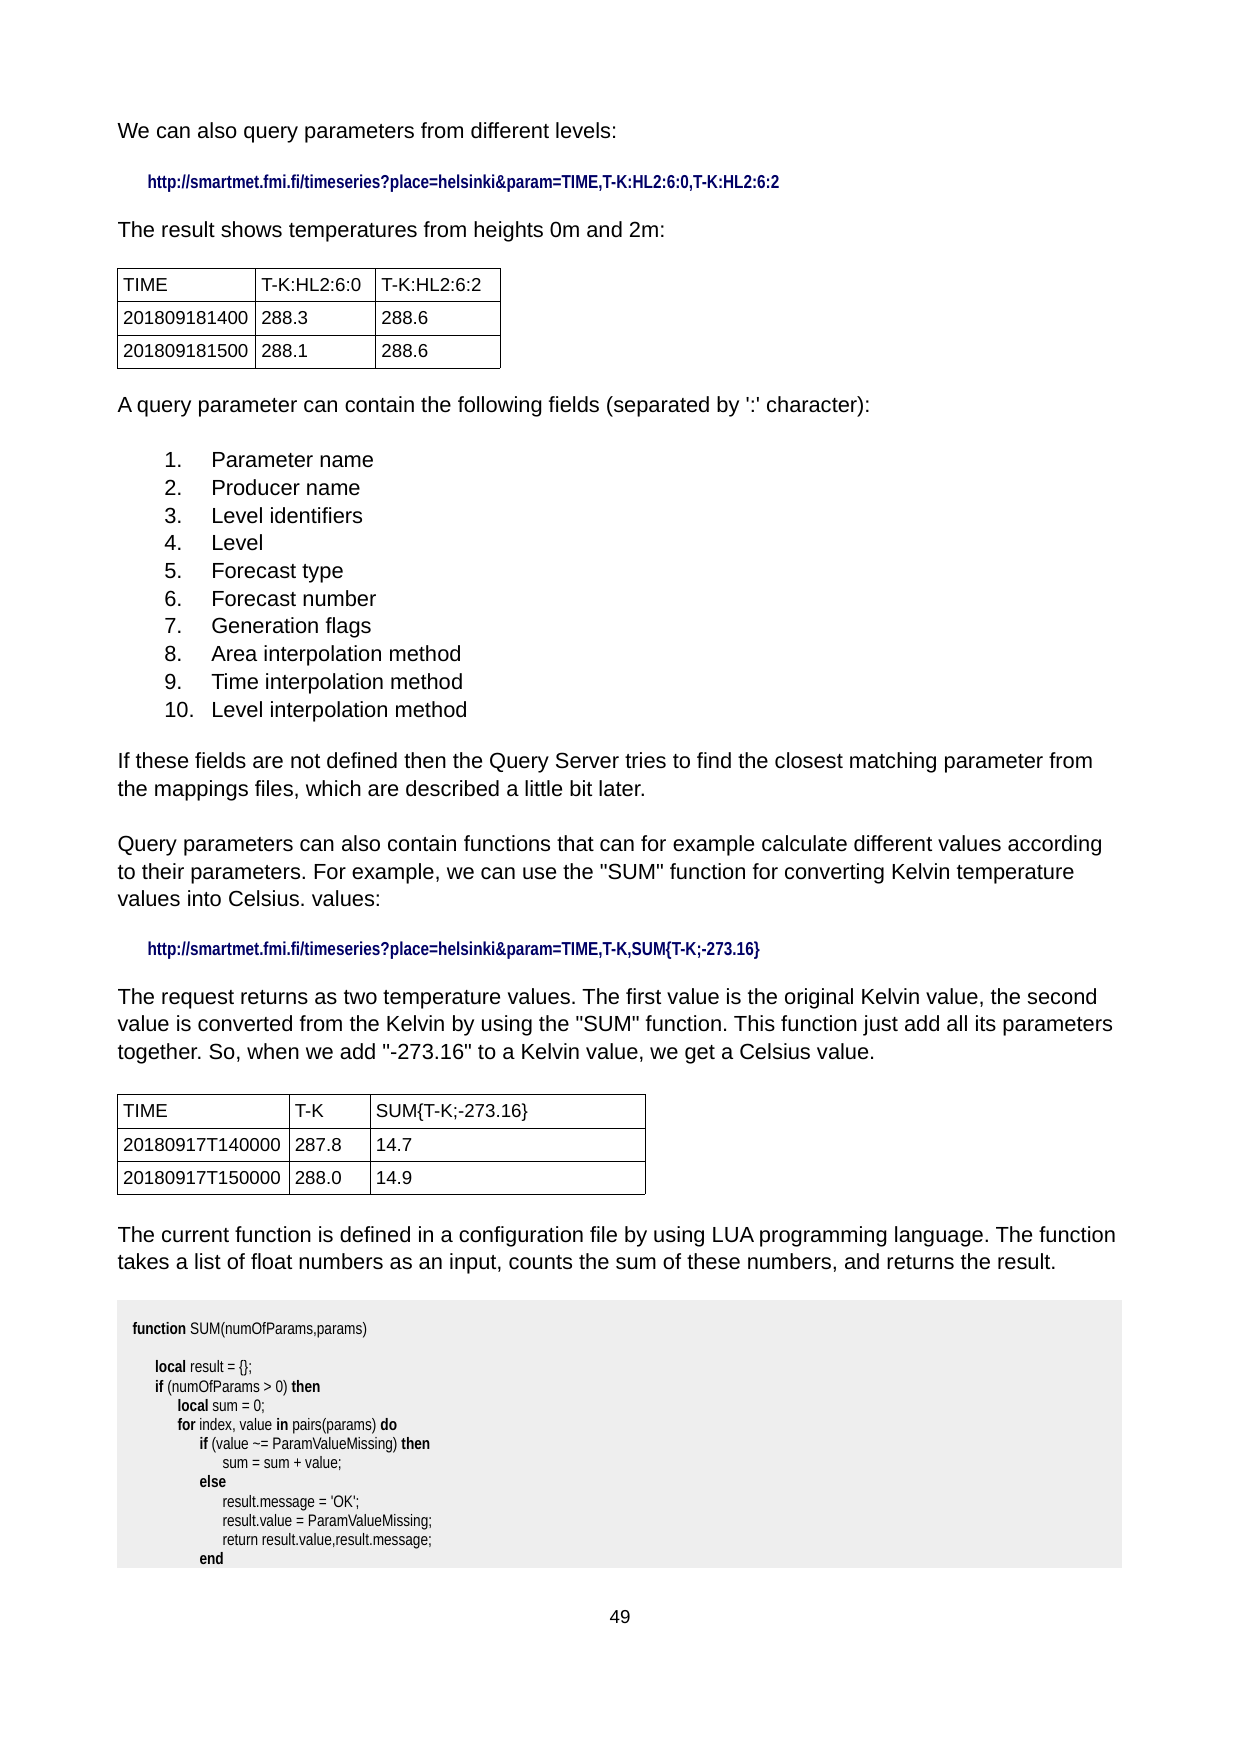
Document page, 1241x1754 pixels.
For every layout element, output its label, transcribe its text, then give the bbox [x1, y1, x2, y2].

text 10. Level interpolation method [117, 696, 1122, 722]
table_header T-K:HL2:6:0 [256, 269, 375, 301]
text 9. Time interpolation method [117, 669, 1122, 694]
text for index, value in pairs(params) do [117, 1415, 1122, 1434]
text 3. Level identifiers [117, 502, 1122, 528]
text local sum = 0; [117, 1396, 1122, 1415]
table_cell 201809181500 [118, 336, 255, 368]
text function SUM(numOfParams,params) [117, 1319, 1122, 1338]
table_cell 288.6 [376, 302, 500, 334]
text http://smartmet.fmi.fi/timeseries?place=helsinki&param=TIME,T-K:HL2:6:0,T-K:HL2:6:2 [117, 171, 1122, 193]
text The request returns as two temperature values. The first value is the original Kelvin value, the second value is converted from the Kelvin by using the "SUM" function. This function just add all its parameters together. So, when we add "-273.16" to a Kelvin value, we get a Celsius value. [117, 983, 1122, 1064]
text sum = sum + value; [117, 1453, 1122, 1472]
text result.message = 'OK'; [117, 1491, 1122, 1511]
text 1. Parameter name [117, 447, 1122, 472]
table_cell 20180917T140000 [118, 1129, 289, 1161]
table_cell 287.8 [290, 1129, 370, 1161]
text 2. Producer name [117, 475, 1122, 500]
text end [117, 1549, 1122, 1568]
text if (value ~= ParamValueMissing) then [117, 1434, 1122, 1453]
table_cell 288.3 [256, 302, 375, 334]
text 6. Forecast number [117, 586, 1122, 611]
table_header SUM{T-K;-273.16} [371, 1095, 645, 1127]
table_header TIME [118, 269, 255, 301]
text 4. Level [117, 530, 1122, 555]
text The current function is defined in a configuration file by using LUA programming language. The function takes a list of float numbers as an input, counts the sum of these numbers, and returns the result. [117, 1222, 1122, 1274]
text 7. Generation flags [117, 613, 1122, 638]
text return result.value,result.message; [117, 1530, 1122, 1549]
table_cell 288.1 [256, 336, 375, 368]
text We can also query parameters from different levels: [117, 118, 1122, 143]
table_cell 201809181400 [118, 302, 255, 334]
text http://smartmet.fmi.fi/timeseries?place=helsinki&param=TIME,T-K,SUM{T-K;-273.16} [117, 938, 1122, 959]
text result.value = ParamValueMissing; [117, 1511, 1122, 1530]
table_cell 20180917T150000 [118, 1162, 289, 1194]
table_header T-K:HL2:6:2 [376, 269, 500, 301]
table_header TIME [118, 1095, 289, 1127]
table_cell 288.0 [290, 1162, 370, 1194]
text If these fields are not defined then the Query Server tries to find the closest matching parameter from the mappings files, which are described a little bit later. [117, 748, 1122, 801]
text if (numOfParams > 0) then [117, 1376, 1122, 1396]
text else [117, 1472, 1122, 1491]
text A query parameter can contain the following fields (separated by ':' character): [117, 392, 1122, 417]
text 5. Forecast type [117, 558, 1122, 583]
table_cell 288.6 [376, 336, 500, 368]
text 8. Area interpolation method [117, 641, 1122, 666]
table_header T-K [290, 1095, 370, 1127]
table_cell 14.7 [371, 1129, 645, 1161]
text Query parameters can also contain functions that can for example calculate different values according to their parameters. For example, we can use the "SUM" function for converting Kelvin temperature values into Celsius. values: [117, 831, 1122, 912]
text local result = {}; [117, 1357, 1122, 1376]
table_cell 14.9 [371, 1162, 645, 1194]
text The result shows temperatures from heights 0m and 2m: [117, 217, 1122, 242]
